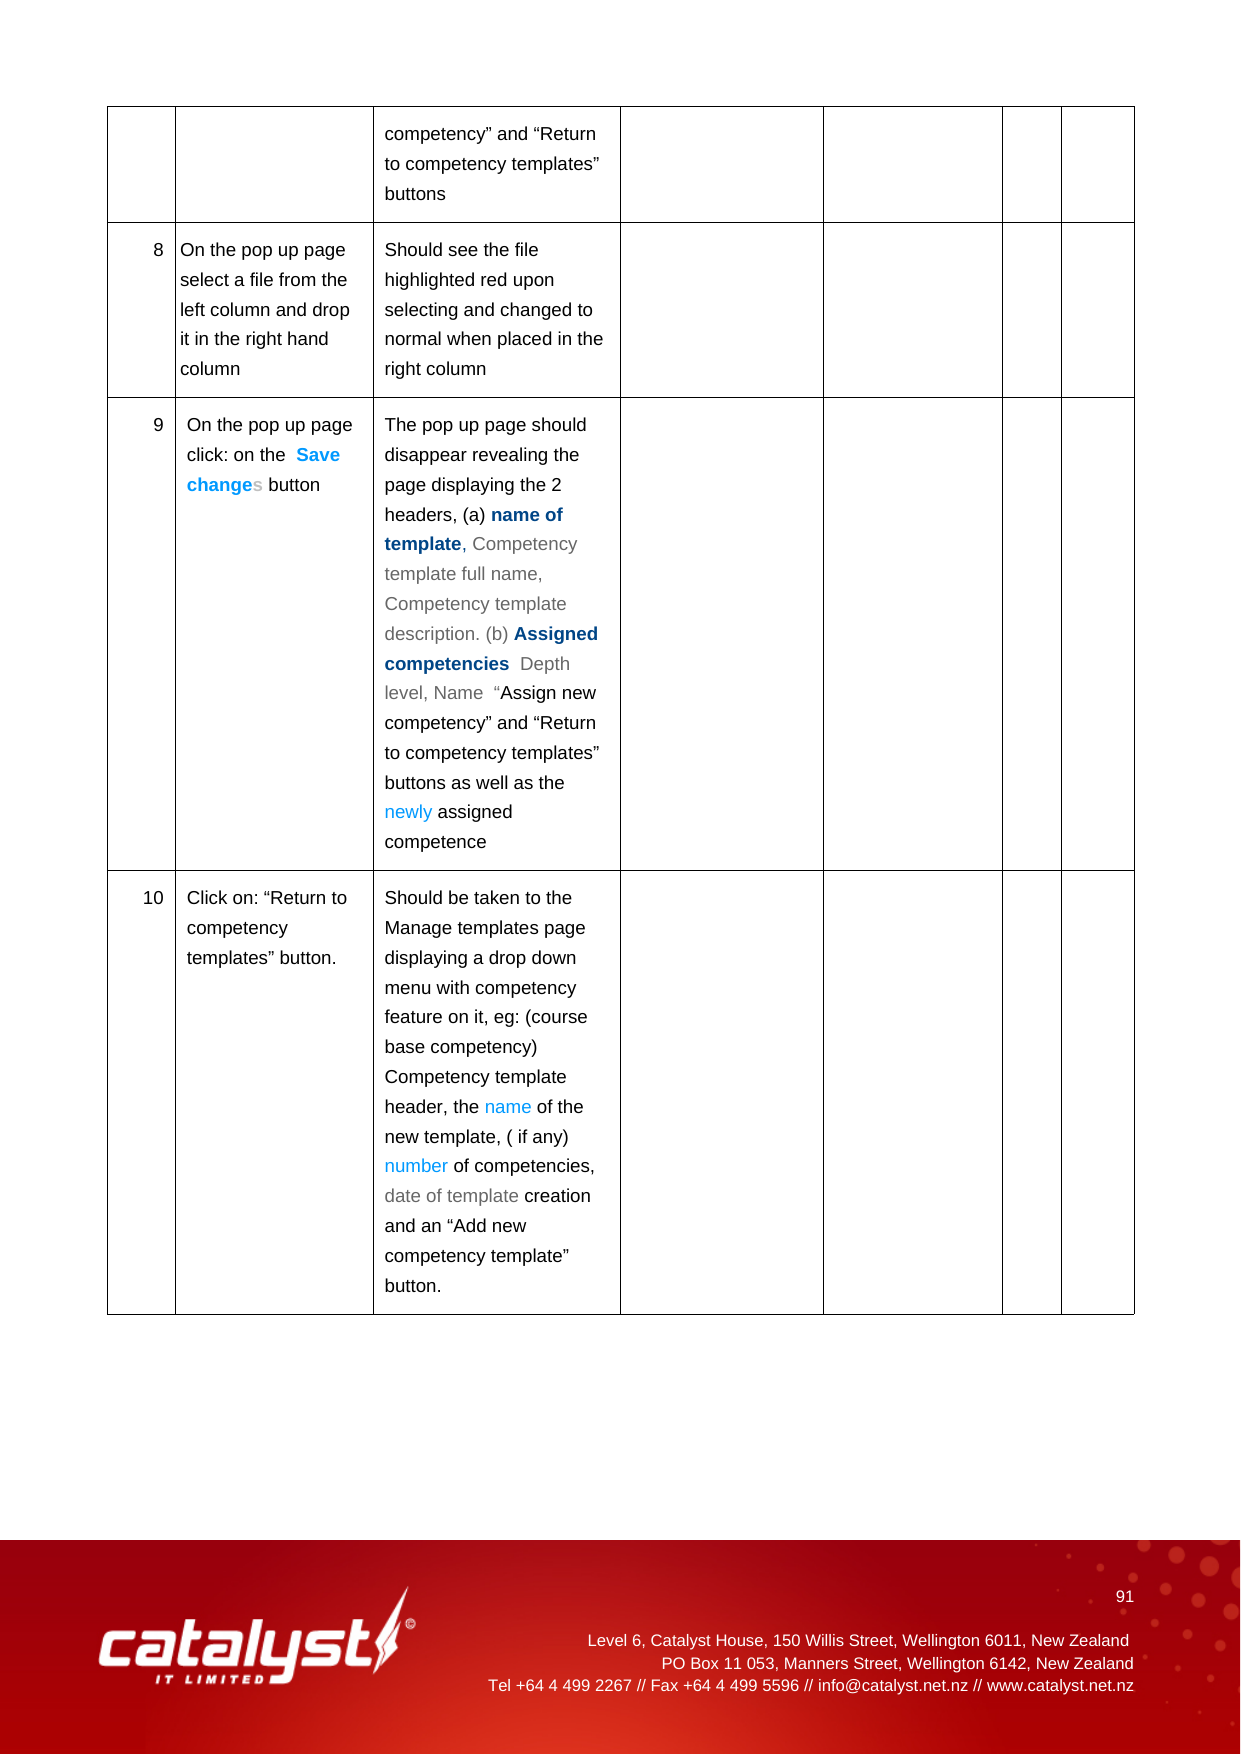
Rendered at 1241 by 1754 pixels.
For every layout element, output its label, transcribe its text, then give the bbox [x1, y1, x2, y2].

table_cell On the pop up page select a file from the left column and drop it in the right hand column [176, 223, 373, 397]
table_cell The pop up page should disappear revealing the page displaying the 2 headers, (a) name of template, Competency template full name, Competency template description. (b) Assigned competencies Depth level, Name “Assign new competency” and “Return to competency templates” buttons as well as the newly assigned competence [374, 398, 620, 870]
table_cell [1062, 871, 1134, 1313]
table_cell [176, 107, 373, 222]
table_cell [1003, 223, 1061, 397]
table_cell 8 [108, 223, 175, 397]
table_cell [1062, 107, 1134, 222]
table_cell Should be taken to the Manage templates page displaying a drop down menu with competency feature on it, eg: (course base competency) Competency template header, the name of the new template, ( if any) number of competencies, date of template creation and an “Add new competency template” button. [374, 871, 620, 1313]
table_cell Should see the file highlighted red upon selecting and changed to normal when placed in the right column [374, 223, 620, 397]
table_cell On the pop up page click: on the Save changes button [176, 398, 373, 870]
table_cell Click on: “Return to competency templates” button. [176, 871, 373, 1313]
table_cell [824, 223, 1002, 397]
table_cell [621, 107, 823, 222]
table_cell [824, 398, 1002, 870]
table_cell 10 [108, 871, 175, 1313]
table_cell [1003, 871, 1061, 1313]
table_cell [824, 871, 1002, 1313]
table_cell [621, 398, 823, 870]
table_cell [621, 871, 823, 1313]
table_cell [108, 107, 175, 222]
table_cell [621, 223, 823, 397]
table_cell [1003, 398, 1061, 870]
table_cell competency” and “Return to competency templates” buttons [374, 107, 620, 222]
table_cell 9 [108, 398, 175, 870]
table_cell [1003, 107, 1061, 222]
table_cell [1062, 223, 1134, 397]
picture [0, 1540, 1241, 1754]
table_cell [1062, 398, 1134, 870]
table_cell [824, 107, 1002, 222]
